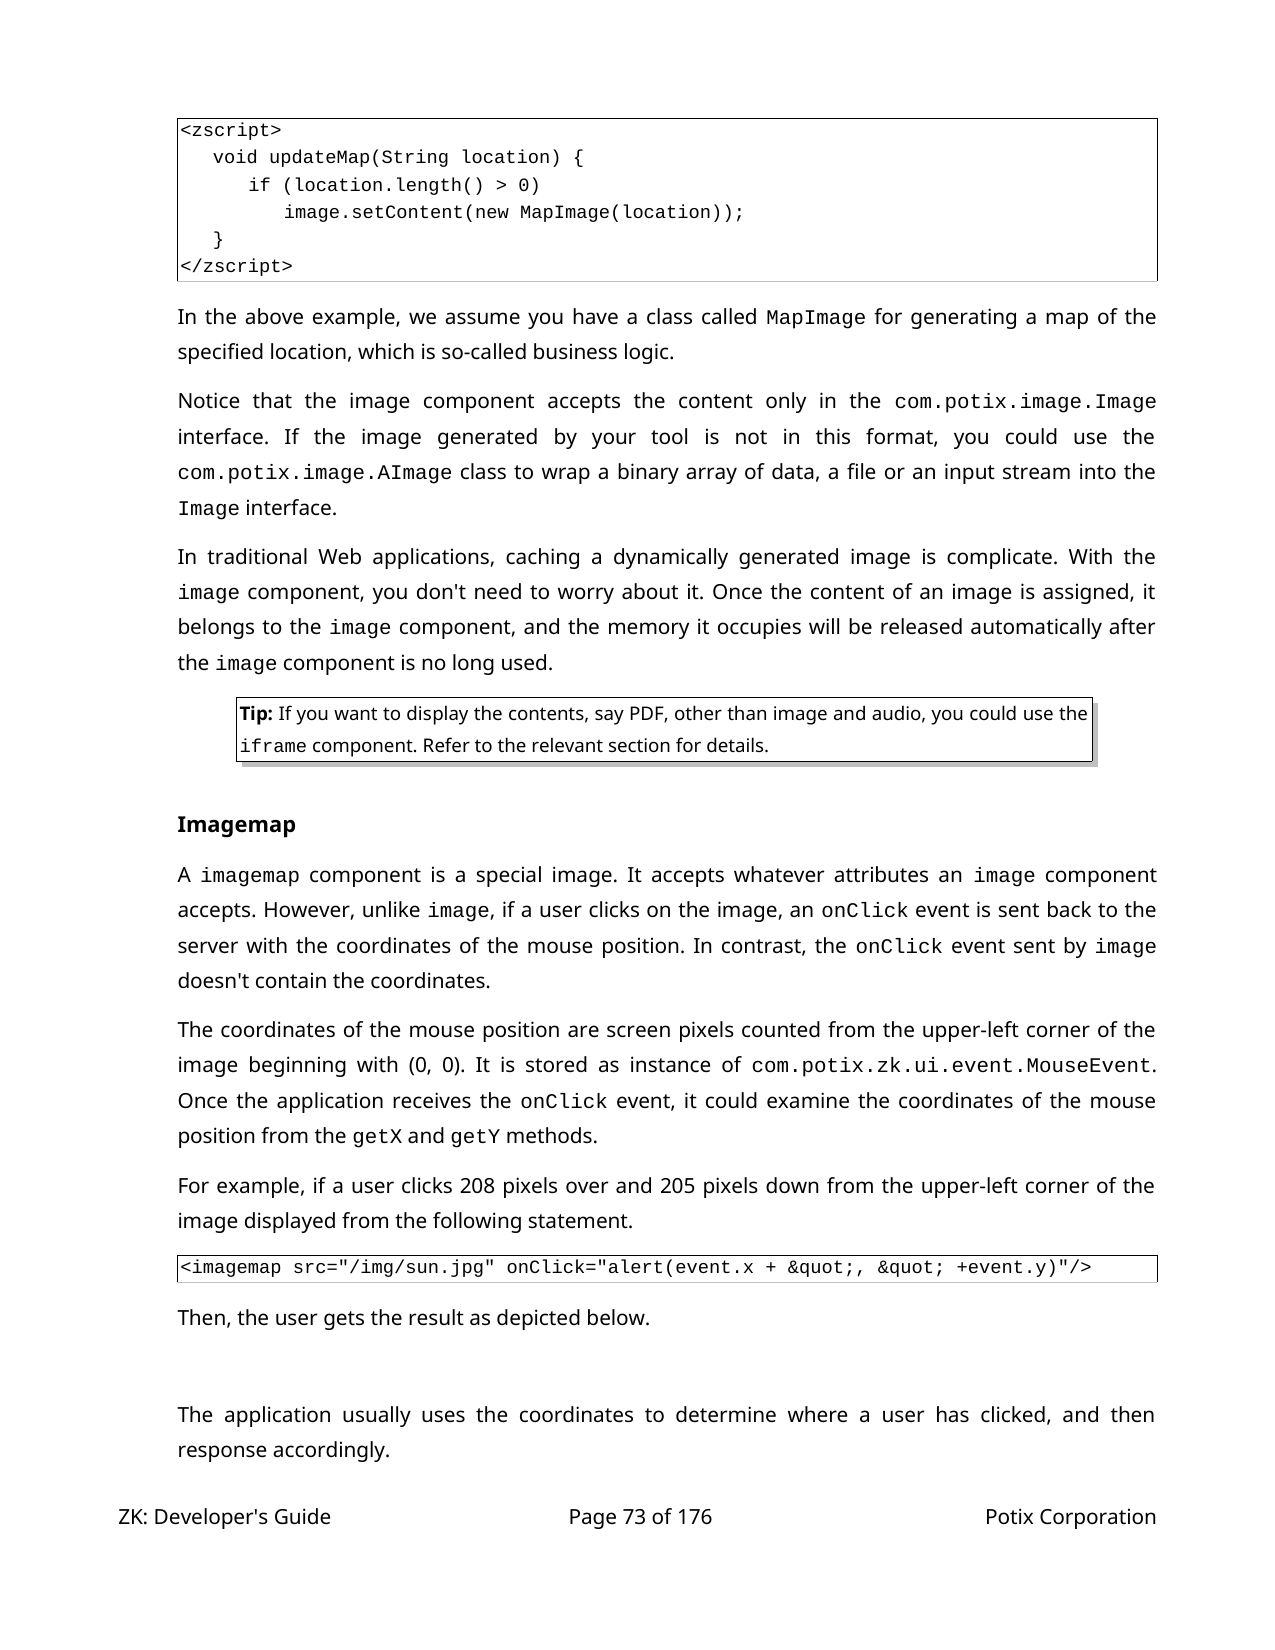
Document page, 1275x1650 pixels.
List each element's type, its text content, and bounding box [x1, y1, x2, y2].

text The coordinates of the mouse position are screen pixels counted from the upper-left corner of the image beginning with (0, 0). It is stored as instance of com.potix.zk.ui.event.MouseEvent. Once the application receives the onClick event, it could examine the coordinates of the mouse position from the getX and getY methods. [177, 1015, 1157, 1150]
text <imagemap src="/img/sun.jpg" onClick="alert(event.x + &quot;, &quot; +event.y)"/> [178, 1256, 1157, 1282]
text if (location.length() > 0) [178, 172, 1157, 197]
text Tip: If you want to display the contents, say PDF, other than image and audio, you could use the iframe component. Refer to the relevant section for details. [237, 698, 1092, 761]
text A imagemap component is a special image. It accepts whatever attributes an image component accepts. However, unlike image, if a user clicks on the image, an onClick event is sent back to the server with the coordinates of the mouse position. In contrast, the onClick event sent by image doesn't contain the coordinates. [177, 860, 1157, 995]
subtitle Imagemap [177, 809, 1157, 839]
text Then, the user gets the result as depicted below. [177, 1303, 1157, 1331]
text Notice that the image component accepts the content only in the com.potix.image.Image interface. If the image generated by your tool is not in this format, you could use the com.potix.image.AImage class to wrap a binary array of data, a file or an input stream into the Image interface. [177, 386, 1157, 521]
text void updateMap(String location) { [178, 145, 1157, 169]
text In traditional Web applications, caching a dynamically generated image is complicate. With the image component, you don't need to worry about it. Once the content of an image is assigned, it belongs to the image component, and the memory it occupies will be released automatically after the image component is no long used. [177, 542, 1157, 677]
text </zscript> [178, 254, 1157, 281]
text For example, if a user clicks 208 pixels over and 205 pixels down from the upper-left corner of the image displayed from the following statement. [177, 1171, 1157, 1234]
text } [178, 227, 1157, 251]
text <zscript> [178, 119, 1157, 142]
text image.setContent(new MapImage(location)); [178, 200, 1157, 224]
text In the above example, we assume you have a class called MapImage for generating a map of the specified location, which is so-called business logic. [177, 302, 1157, 366]
text The application usually uses the coordinates to determine where a user has clicked, and then response accordingly. [177, 1400, 1157, 1464]
